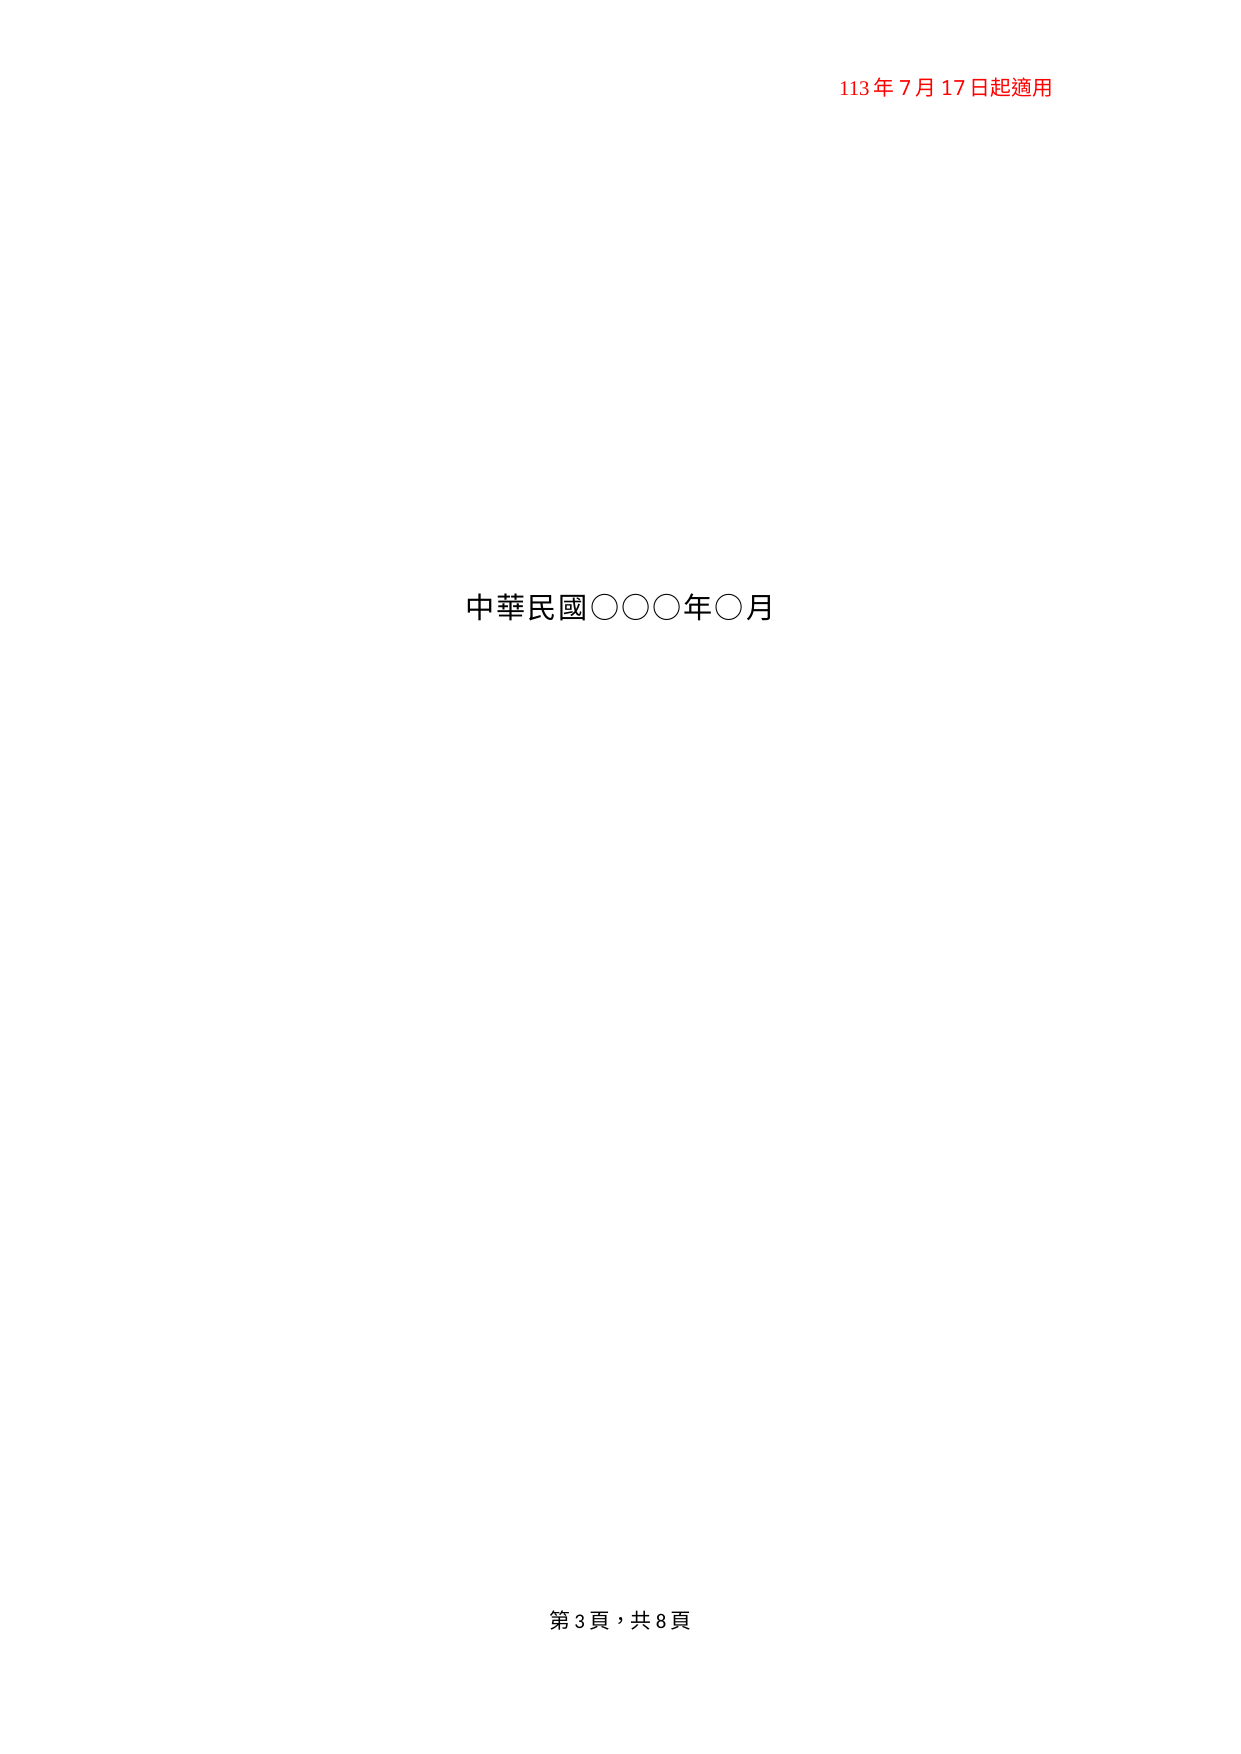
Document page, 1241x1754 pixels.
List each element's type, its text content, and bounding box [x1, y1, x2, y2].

text 中華民國○○○年○月 [188, 564, 1052, 627]
